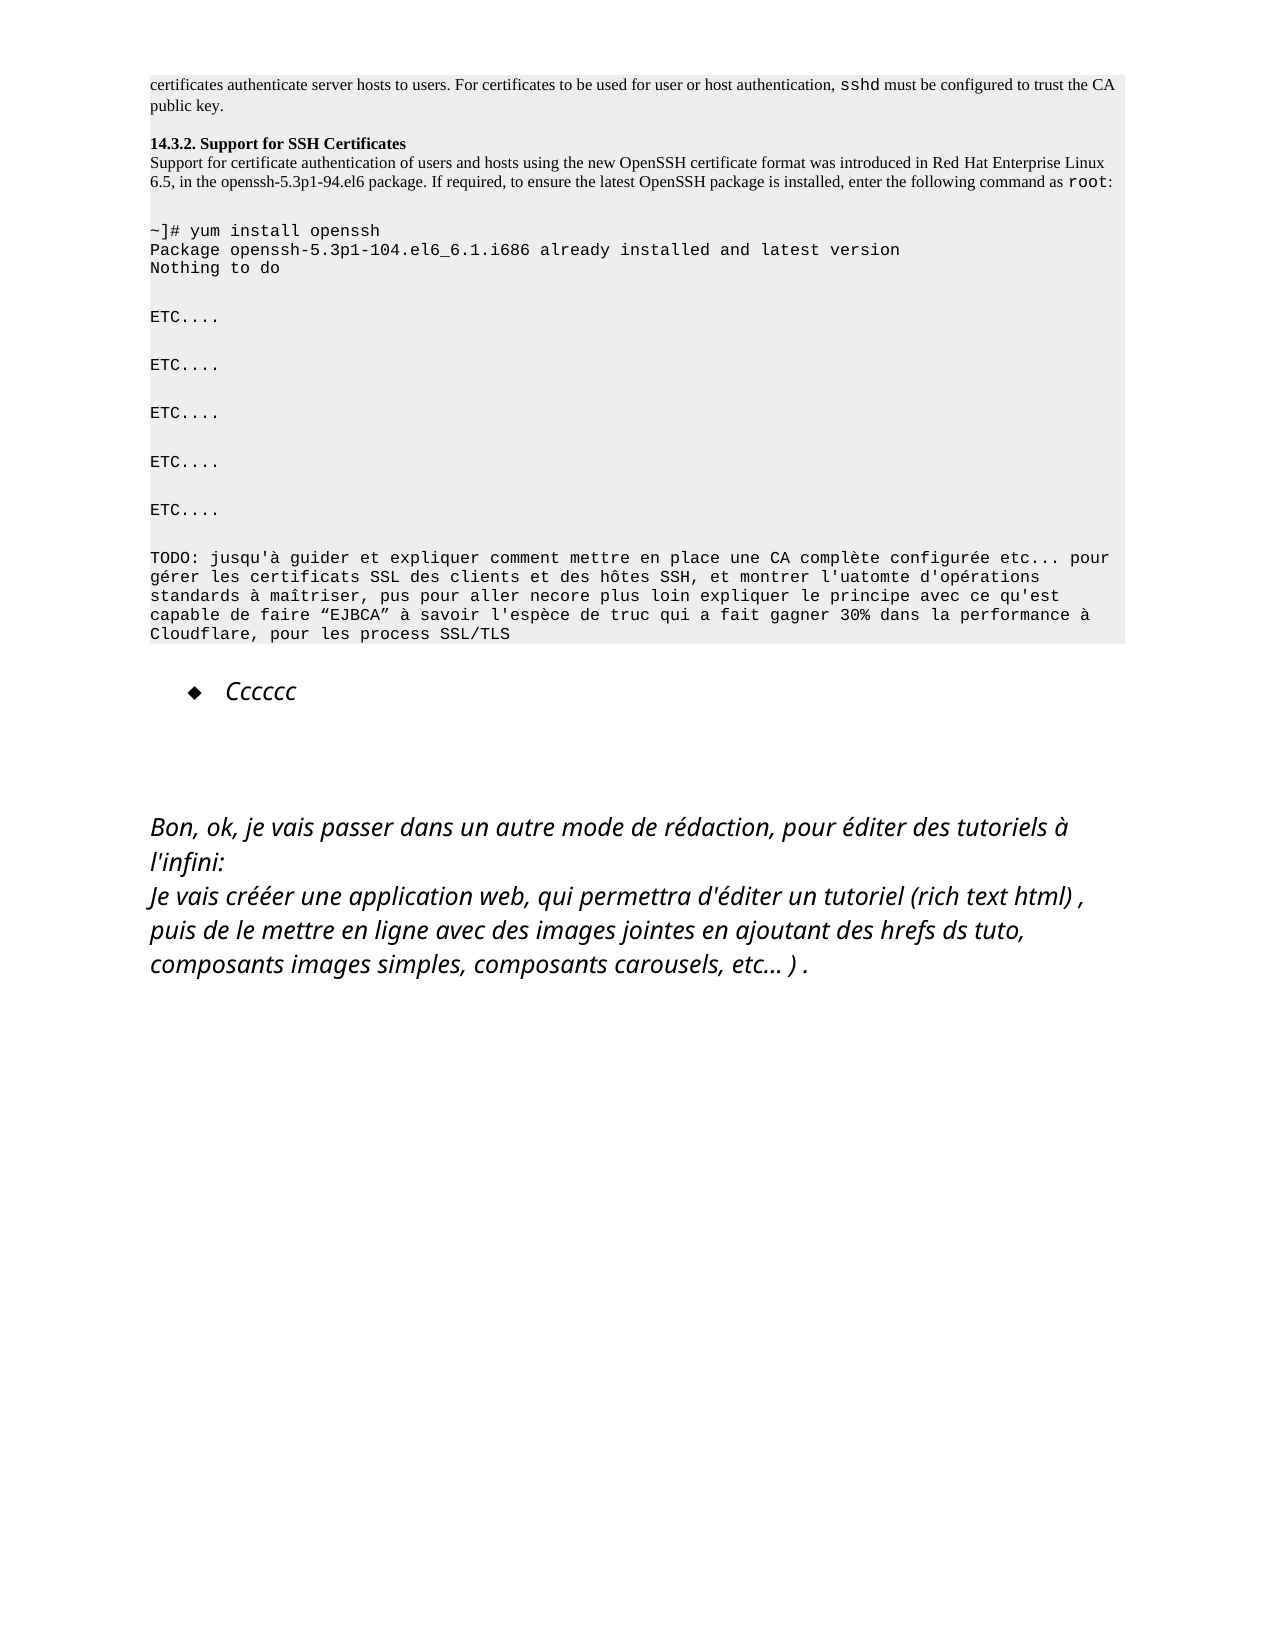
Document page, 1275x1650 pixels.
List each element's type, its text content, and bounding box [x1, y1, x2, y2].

text Package openssh-5.3p1-104.el6_6.1.i686 already installed and latest version [150, 241, 1125, 260]
text ~]# yum install openssh [150, 222, 1125, 241]
list Cccccc [187, 674, 1125, 708]
text ETC.... [150, 502, 1125, 521]
text TODO: jusqu'à guider et expliquer comment mettre en place une CA complète configurée etc... pour gérer les certificats SSL des clients et des hôtes SSH, et montrer l'uatomte d'opérations standards à maîtriser, pus pour aller necore plus loin expliquer le principe avec ce qu'est capable de faire “EJBCA” à savoir l'espèce de truc qui a fait gagner 30% dans la performance à Cloudflare, pour les process SSL/TLS [150, 550, 1125, 644]
text ETC.... [150, 405, 1125, 424]
text Je vais crééer une application web, qui permettra d'éditer un tutoriel (rich text html) , puis de le mettre en ligne avec des images jointes en ajoutant des hrefs ds tuto, composants images simples, composants carousels, etc... ) . [150, 878, 1125, 980]
text Support for certificate authentication of users and hosts using the new OpenSSH certificate format was introduced in Red Hat Enterprise Linux 6.5, in the openssh-5.3p1-94.el6 package. If required, to ensure the latest OpenSSH package is installed, enter the following command as root: [150, 153, 1125, 193]
text certificates authenticate server hosts to users. For certificates to be used for user or host authentication, sshd must be configured to trust the CA public key. [150, 75, 1125, 115]
text ETC.... [150, 308, 1125, 327]
text ETC.... [150, 453, 1125, 472]
text ETC.... [150, 357, 1125, 376]
text Bon, ok, je vais passer dans un autre mode de rédaction, pour éditer des tutoriels à l'infini: [150, 810, 1125, 878]
subtitle 14.3.2. Support for SSH Certificates [150, 134, 1125, 153]
text Nothing to do [150, 260, 1125, 279]
